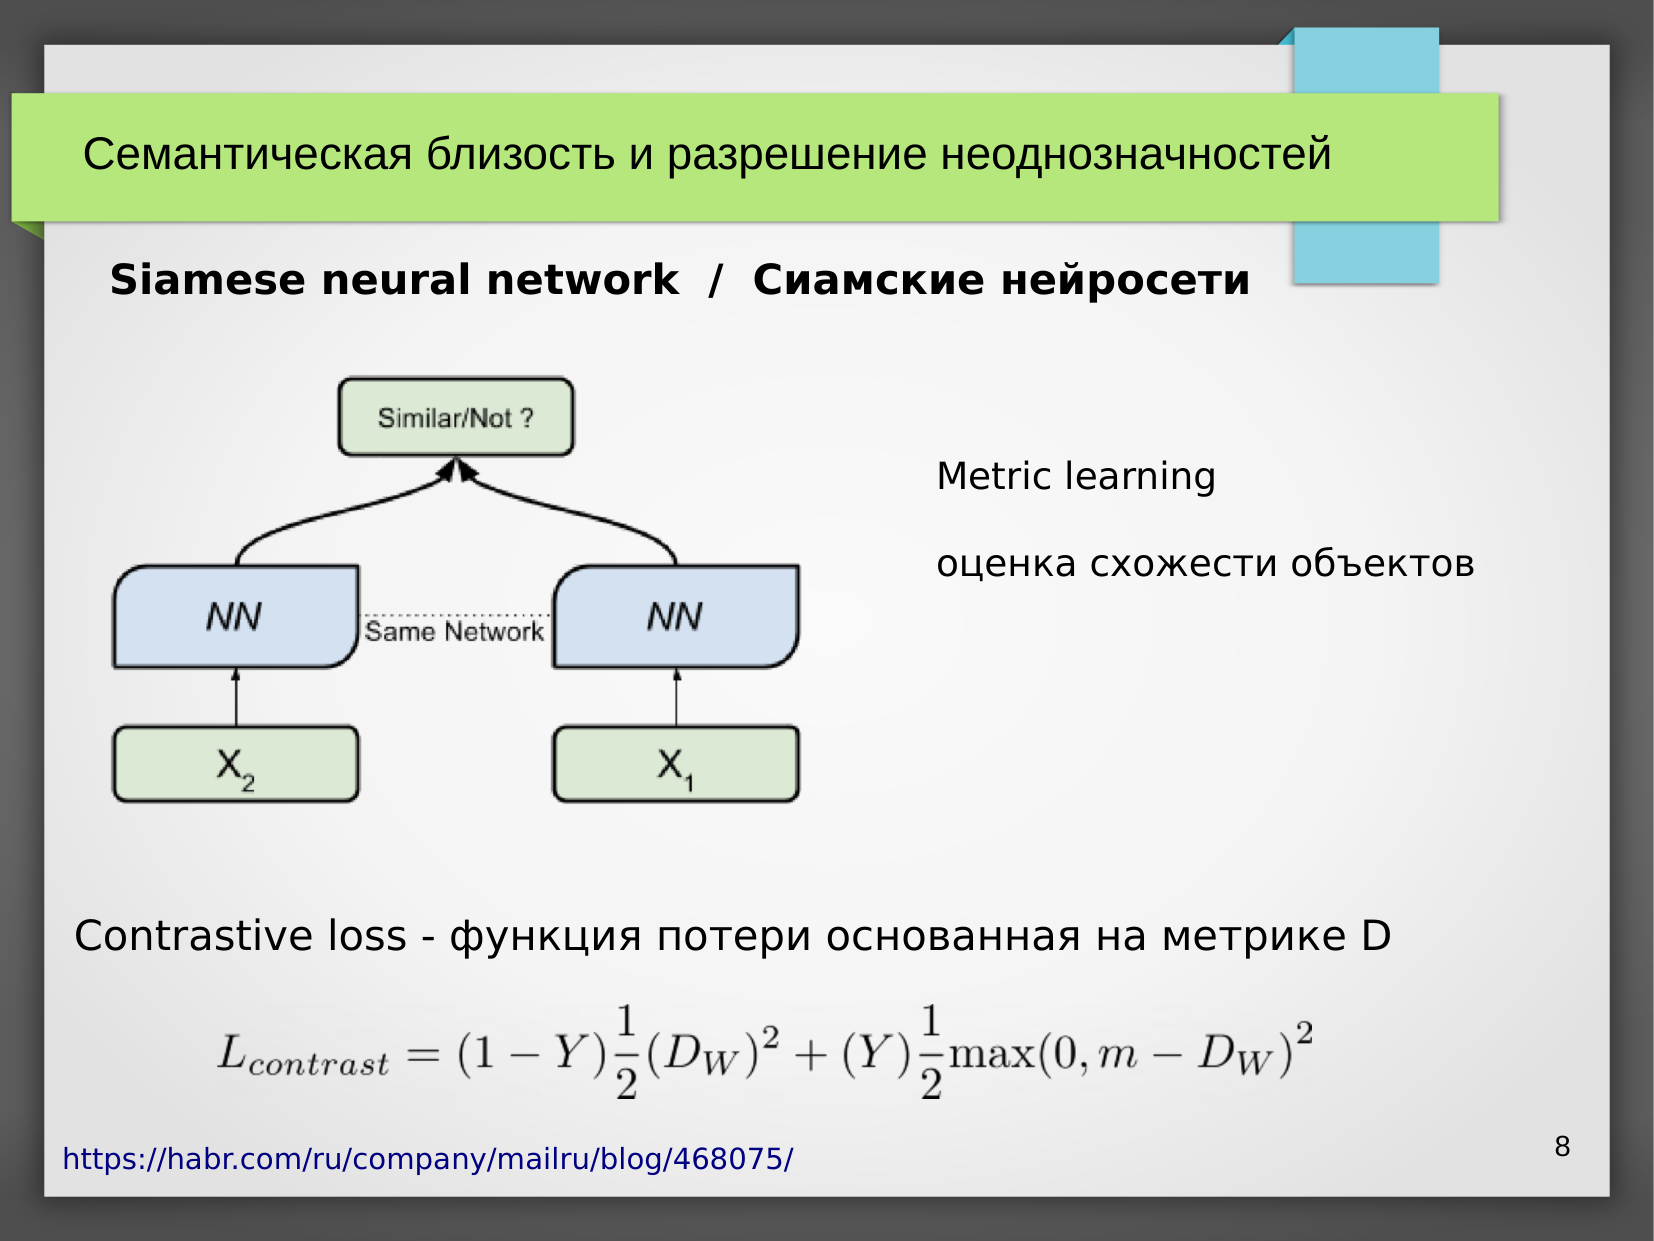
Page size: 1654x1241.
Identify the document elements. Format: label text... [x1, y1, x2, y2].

text_box Metric learning оценка схожести объектов [921, 447, 1512, 674]
text_box Contrastive loss - функция потери основанная на метрике D [59, 903, 1533, 969]
picture [0, 0, 1654, 1241]
text_box https://habr.com/ru/company/mailru/blog/468075/ [47, 1134, 1018, 1193]
text_box Siamese neural network / Cиамские нейросети [94, 248, 1300, 319]
title Семантическая близость и разрешение неоднозначностей [82, 121, 1489, 187]
